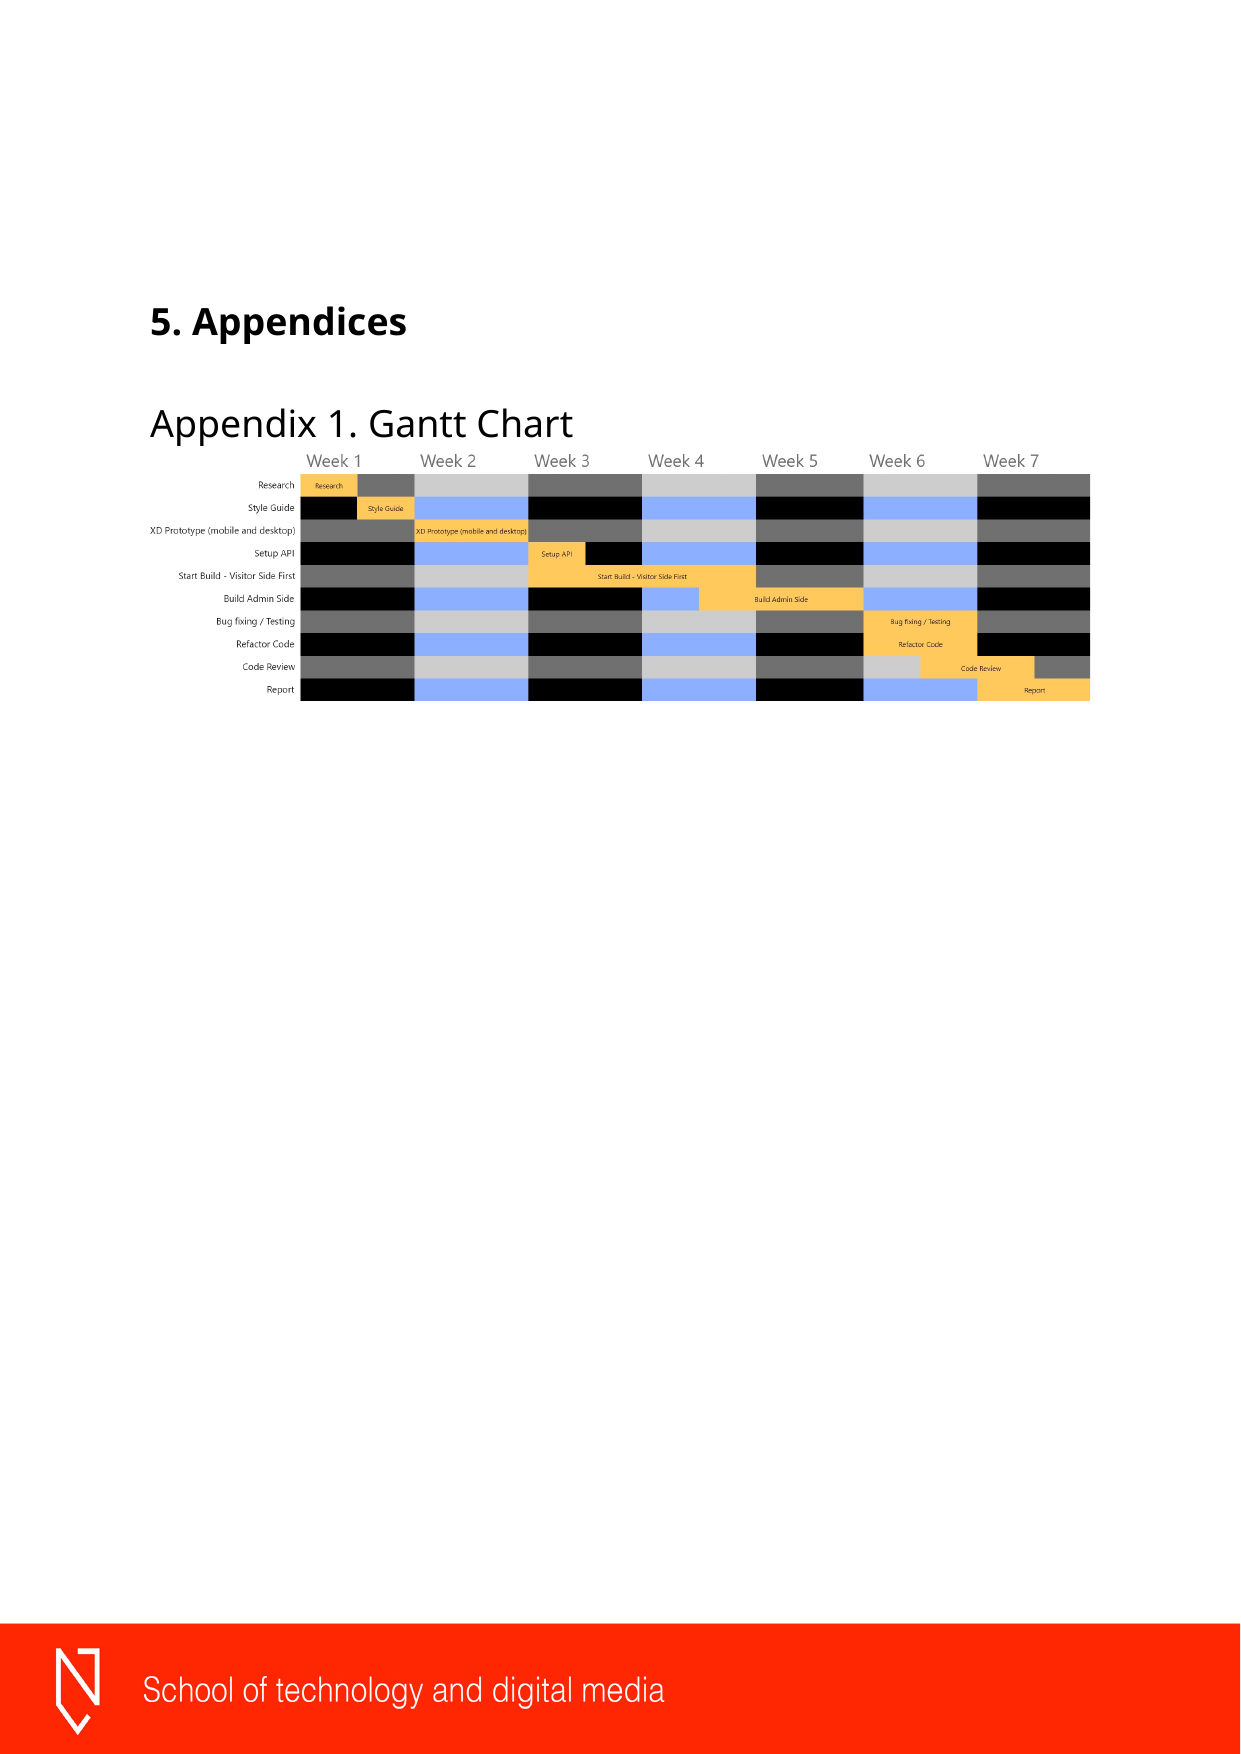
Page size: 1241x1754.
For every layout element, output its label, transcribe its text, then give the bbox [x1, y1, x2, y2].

subtitle 5. Appendices [150, 296, 1090, 347]
text Appendix 1. Gantt Chart [150, 398, 1090, 448]
picture [150, 448, 1091, 701]
picture [0, 1613, 1241, 1754]
